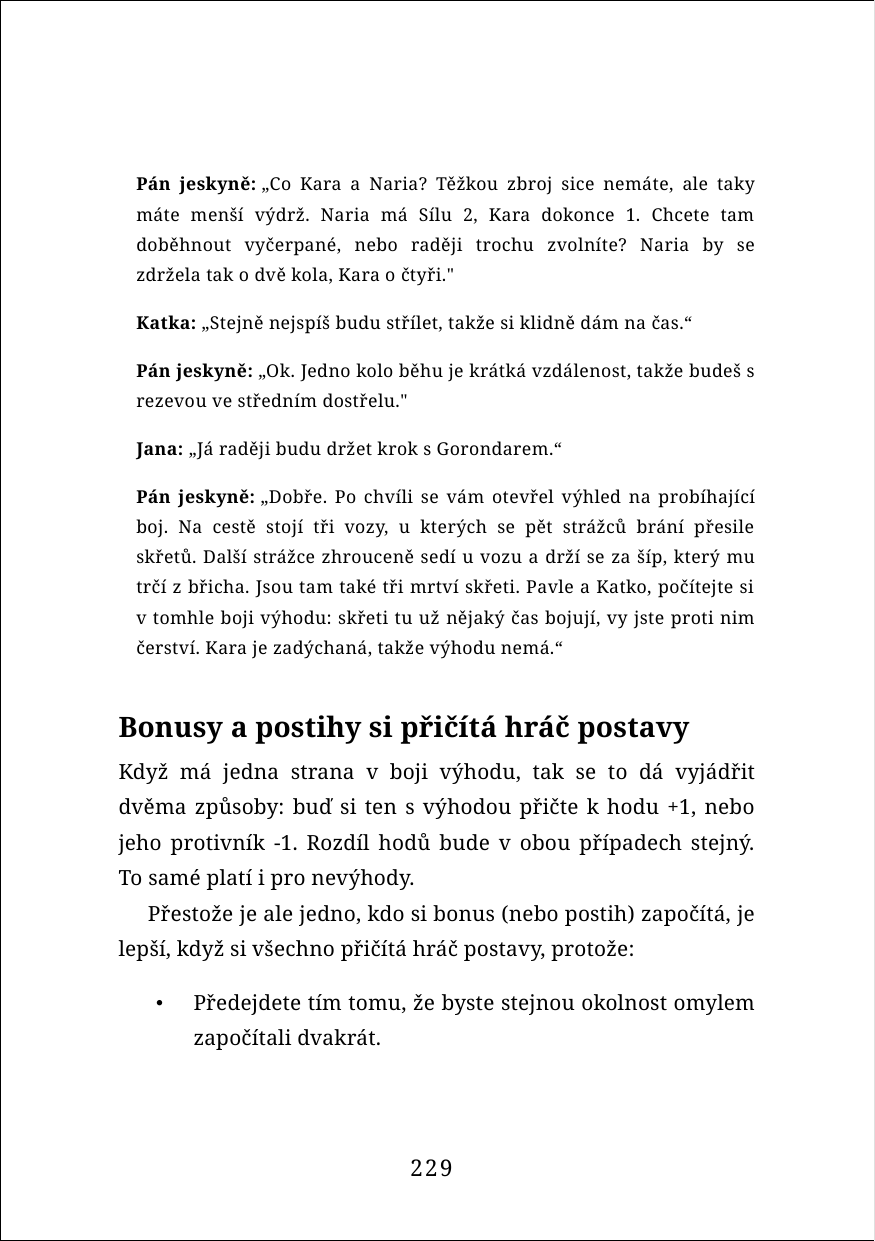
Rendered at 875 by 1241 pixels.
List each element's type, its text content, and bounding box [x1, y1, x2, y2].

text Jana: „Já raději budu držet krok s Gorondarem.“ [136, 436, 756, 461]
subtitle Bonusy a postihy si přičítá hráč postavy [118, 707, 756, 745]
text Když má jedna strana v boji výhodu, tak se to dá vyjádřit dvěma způsoby: buď si ten s výhodou přičte k hodu +1, nebo jeho protivník -1. Rozdíl hodů bude v obou případech stejný. To samé platí i pro nevýhody. Přestože je ale jedno, kdo si bonus (nebo postih) započítá, je lepší, když si všechno přičítá hráč postavy, protože: [118, 757, 756, 963]
list Předejdete tím tomu, že byste stejnou okolnost omylem započítali dvakrát. [156, 988, 756, 1052]
text Pán jeskyně: „Ok. Jedno kolo běhu je krátká vzdálenost, takže budeš s rezevou ve středním dostřelu." [136, 358, 756, 413]
text Pán jeskyně: „Co Kara a Naria? Těžkou zbroj sice nemáte, ale taky máte menší výdrž. Naria má Sílu 2, Kara dokonce 1. Chcete tam doběhnout vyčerpané, nebo raději trochu zvolníte? Naria by se zdržela tak o dvě kola, Kara o čtyři." [136, 172, 756, 287]
text Katka: „Stejně nejspíš budu střílet, takže si klidně dám na čas.“ [136, 310, 756, 334]
text Pán jeskyně: „Dobře. Po chvíli se vám otevřel výhled na probíhající boj. Na cestě stojí tři vozy, u kterých se pět strážců brání přesile skřetů. Další strážce zhrouceně sedí u vozu a drží se za šíp, který mu trčí z břicha. Jsou tam také tři mrtví skřeti. Pavle a Katko, počítejte si v tomhle boji výhodu: skřeti tu už nějaký čas bojují, vy jste proti nim čerství. Kara je zadýchaná, takže výhodu nemá.“ [136, 484, 756, 659]
